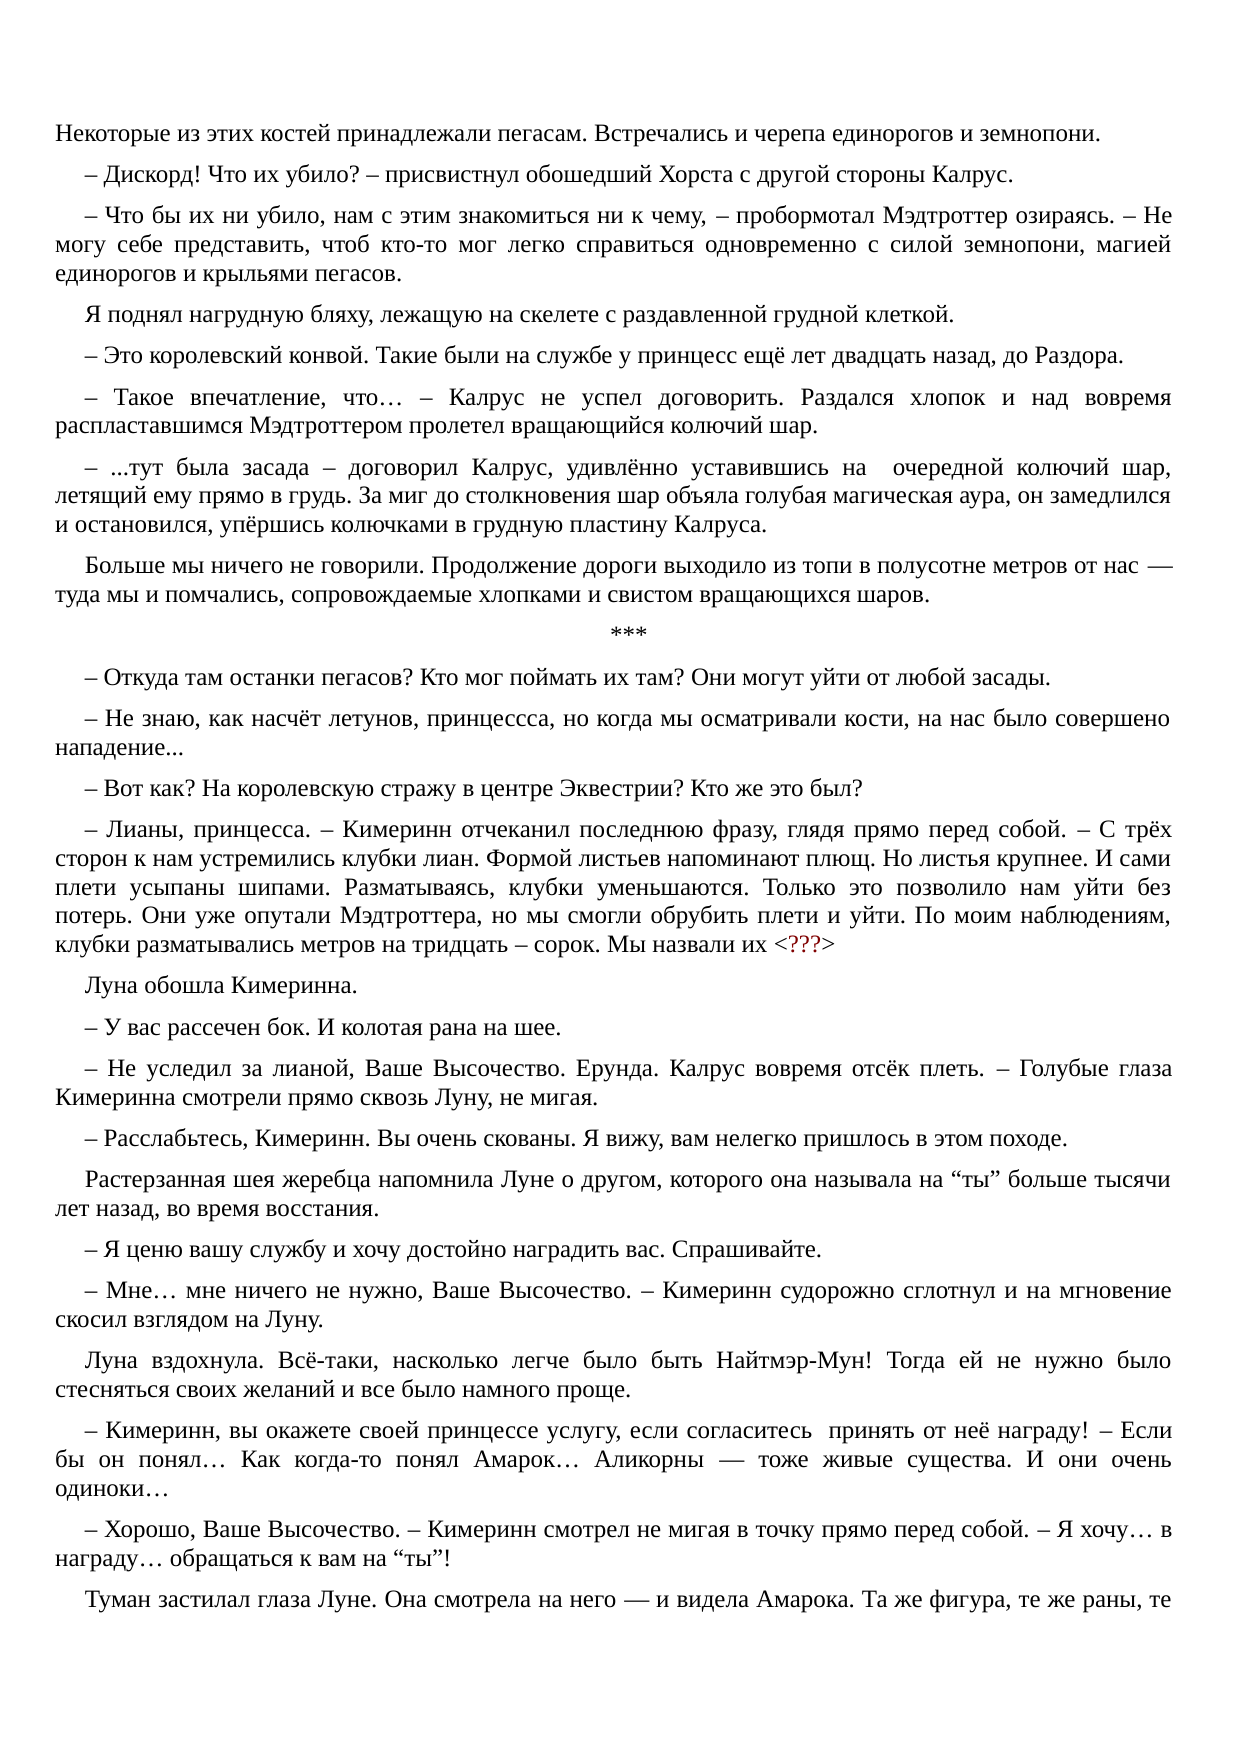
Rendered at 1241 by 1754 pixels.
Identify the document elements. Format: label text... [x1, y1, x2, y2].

text – Хорошо, Ваше Высочество. – Кимеринн смотрел не мигая в точку прямо перед собой. – Я хочу… в награду… обращаться к вам на “ты”! [55, 1514, 1172, 1572]
text – У вас рассечен бок. И колотая рана на шее. [55, 1012, 1172, 1041]
text – Расслабьтесь, Кимеринн. Вы очень скованы. Я вижу, вам нелегко пришлось в этом походе. [55, 1123, 1172, 1152]
text – Что бы их ни убило, нам с этим знакомиться ни к чему, – пробормотал Мэдтроттер озираясь. – Не могу себе представить, чтоб кто-то мог легко справиться одновременно с силой земнопони, магией единорогов и крыльями пегасов. [55, 201, 1172, 287]
text – Дискорд! Что их убило? – присвистнул обошедший Хорста с другой стороны Калрус. [55, 159, 1172, 188]
text Некоторые из этих костей принадлежали пегасам. Встречались и черепа единорогов и земнопони. [55, 118, 1172, 147]
text – Мне… мне ничего не нужно, Ваше Высочество. – Кимеринн судорожно сглотнул и на мгновение скосил взглядом на Луну. [55, 1276, 1172, 1333]
text – Не знаю, как насчёт летунов, принцессса, но когда мы осматривали кости, на нас было совершено нападение... [55, 703, 1172, 761]
text – Не уследил за лианой, Ваше Высочество. Ерунда. Калрус вовремя отсёк плеть. – Голубые глаза Кимеринна смотрели прямо сквозь Луну, не мигая. [55, 1053, 1172, 1111]
text Туман застилал глаза Луне. Она смотрела на него — и видела Амарока. Та же фигура, те же раны, те [55, 1584, 1172, 1613]
text – Кимеринн, вы окажете своей принцессе услугу, если согласитесь принять от неё награду! – Если бы он понял… Как когда-то понял Амарок… Аликорны — тоже живые существа. И они очень одиноки… [55, 1416, 1172, 1502]
text – Вот как? На королевскую стражу в центре Эквестрии? Кто же это был? [55, 773, 1172, 802]
text – Откуда там останки пегасов? Кто мог поймать их там? Они могут уйти от любой засады. [55, 662, 1172, 691]
text Луна обошла Кимеринна. [55, 971, 1172, 999]
text Я поднял нагрудную бляху, лежащую на скелете с раздавленной грудной клеткой. [55, 299, 1172, 328]
text Растерзанная шея жеребца напомнила Луне о другом, которого она называла на “ты” больше тысячи лет назад, во время восстания. [55, 1164, 1172, 1222]
text – Это королевский конвой. Такие были на службе у принцесс ещё лет двадцать назад, до Раздора. [55, 341, 1172, 369]
text – Я ценю вашу службу и хочу достойно наградить вас. Спрашивайте. [55, 1234, 1172, 1263]
text – ...тут была засада – договорил Калрус, удивлённо уставившись на очередной колючий шар, летящий ему прямо в грудь. За миг до столкновения шар объяла голубая магическая аура, он замедлился и остановился, упёршись колючками в грудную пластину Калруса. [55, 452, 1172, 538]
text *** [55, 621, 1172, 649]
text Больше мы ничего не говорили. Продолжение дороги выходило из топи в полусотне метров от нас — туда мы и помчались, сопровождаемые хлопками и свистом вращающихся шаров. [55, 551, 1172, 608]
text Луна вздохнула. Всё-таки, насколько легче было быть Найтмэр-Мун! Тогда ей не нужно было стесняться своих желаний и все было намного проще. [55, 1346, 1172, 1403]
text – Лианы, принцесса. – Кимеринн отчеканил последнюю фразу, глядя прямо перед собой. – С трёх сторон к нам устремились клубки лиан. Формой листьев напоминают плющ. Но листья крупнее. И сами плети усыпаны шипами. Разматываясь, клубки уменьшаются. Только это позволило нам уйти без потерь. Они уже опутали Мэдтроттера, но мы смогли обрубить плети и уйти. По моим наблюдениям, клубки разматывались метров на тридцать – сорок. Мы назвали их <???> [55, 814, 1172, 958]
text – Такое впечатление, что… – Калрус не успел договорить. Раздался хлопок и над вовремя распластавшимся Мэдтроттером пролетел вращающийся колючий шар. [55, 382, 1172, 439]
